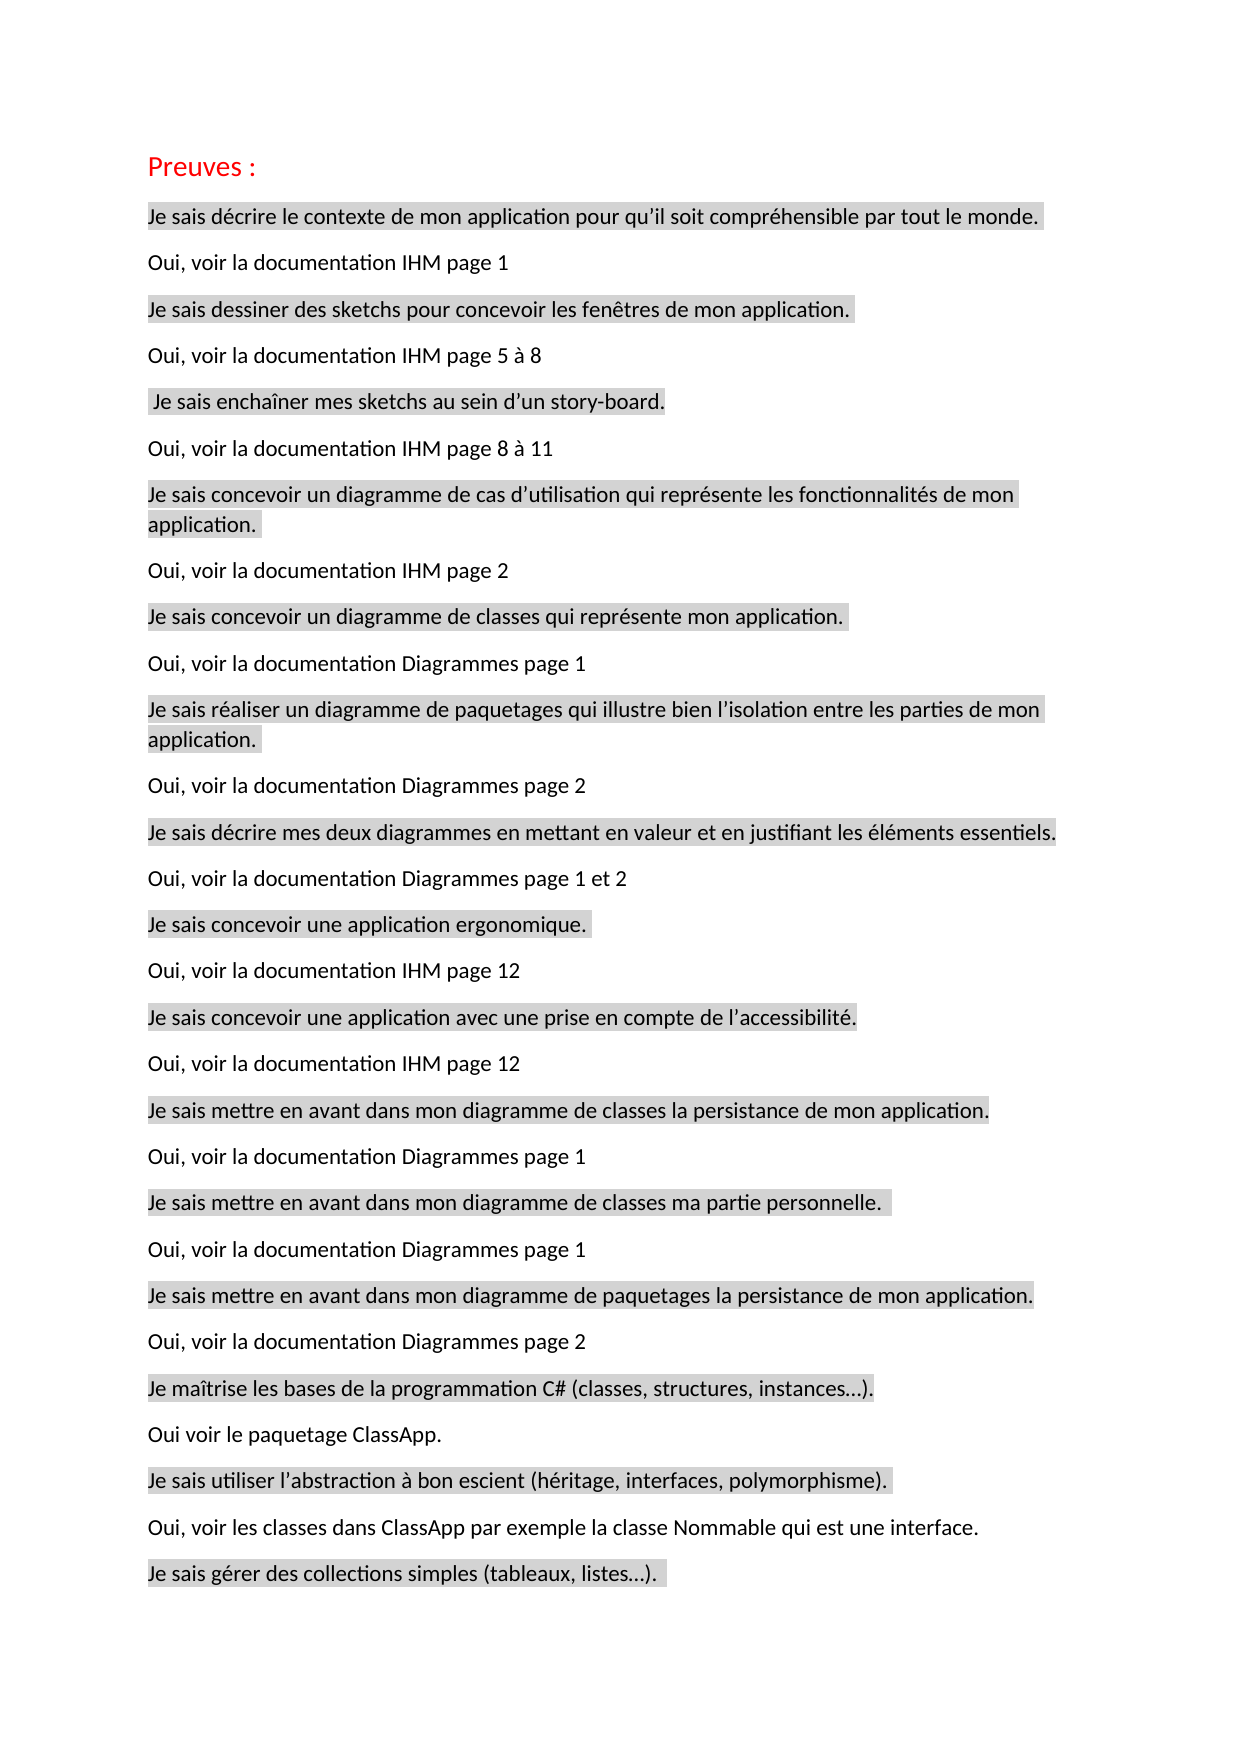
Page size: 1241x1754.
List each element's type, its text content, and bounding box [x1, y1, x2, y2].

text Oui, voir la documentation Diagrammes page 1 [148, 1235, 1093, 1263]
text Je sais concevoir un diagramme de classes qui représente mon application. [148, 602, 1093, 631]
text Oui, voir la documentation IHM page 8 à 11 [148, 434, 1093, 462]
text Je sais concevoir une application avec une prise en compte de l’accessibilité. [148, 1003, 1093, 1031]
text Je sais mettre en avant dans mon diagramme de classes ma partie personnelle. [148, 1188, 1093, 1216]
text Oui, voir la documentation Diagrammes page 1 [148, 1142, 1093, 1170]
text Oui, voir la documentation IHM page 5 à 8 [148, 341, 1093, 369]
text Je sais utiliser l’abstraction à bon escient (héritage, interfaces, polymorphisme). [148, 1467, 1093, 1494]
text Oui, voir la documentation IHM page 1 [148, 248, 1093, 276]
text Je sais enchaîner mes sketchs au sein d’un story-board. [148, 387, 1093, 415]
text Je sais réaliser un diagramme de paquetages qui illustre bien l’isolation entre les parties de mon application. [148, 695, 1093, 753]
text Je sais gérer des collections simples (tableaux, listes…). [148, 1559, 1093, 1587]
text Je sais mettre en avant dans mon diagramme de classes la persistance de mon application. [148, 1096, 1093, 1124]
text Oui voir le paquetage ClassApp. [148, 1420, 1093, 1448]
text Oui, voir la documentation Diagrammes page 2 [148, 771, 1093, 799]
text Je sais décrire mes deux diagrammes en mettant en valeur et en justifiant les éléments essentiels. [148, 818, 1093, 846]
text Je sais décrire le contexte de mon application pour qu’il soit compréhensible par tout le monde. [148, 202, 1093, 230]
text Oui, voir la documentation IHM page 12 [148, 957, 1093, 985]
text Je maîtrise les bases de la programmation C# (classes, structures, instances…). [148, 1374, 1093, 1402]
text Oui, voir la documentation IHM page 12 [148, 1049, 1093, 1077]
text Je sais concevoir une application ergonomique. [148, 910, 1093, 938]
text Preuves : [148, 148, 1093, 183]
text Je sais mettre en avant dans mon diagramme de paquetages la persistance de mon application. [148, 1281, 1093, 1309]
text Oui, voir la documentation Diagrammes page 1 et 2 [148, 864, 1093, 892]
text Oui, voir les classes dans ClassApp par exemple la classe Nommable qui est une interface. [148, 1513, 1093, 1541]
text Oui, voir la documentation Diagrammes page 1 [148, 649, 1093, 677]
text Oui, voir la documentation IHM page 2 [148, 556, 1093, 584]
text Je sais dessiner des sketchs pour concevoir les fenêtres de mon application. [148, 295, 1093, 323]
text Je sais concevoir un diagramme de cas d’utilisation qui représente les fonctionnalités de mon application. [148, 480, 1093, 538]
text Oui, voir la documentation Diagrammes page 2 [148, 1327, 1093, 1356]
